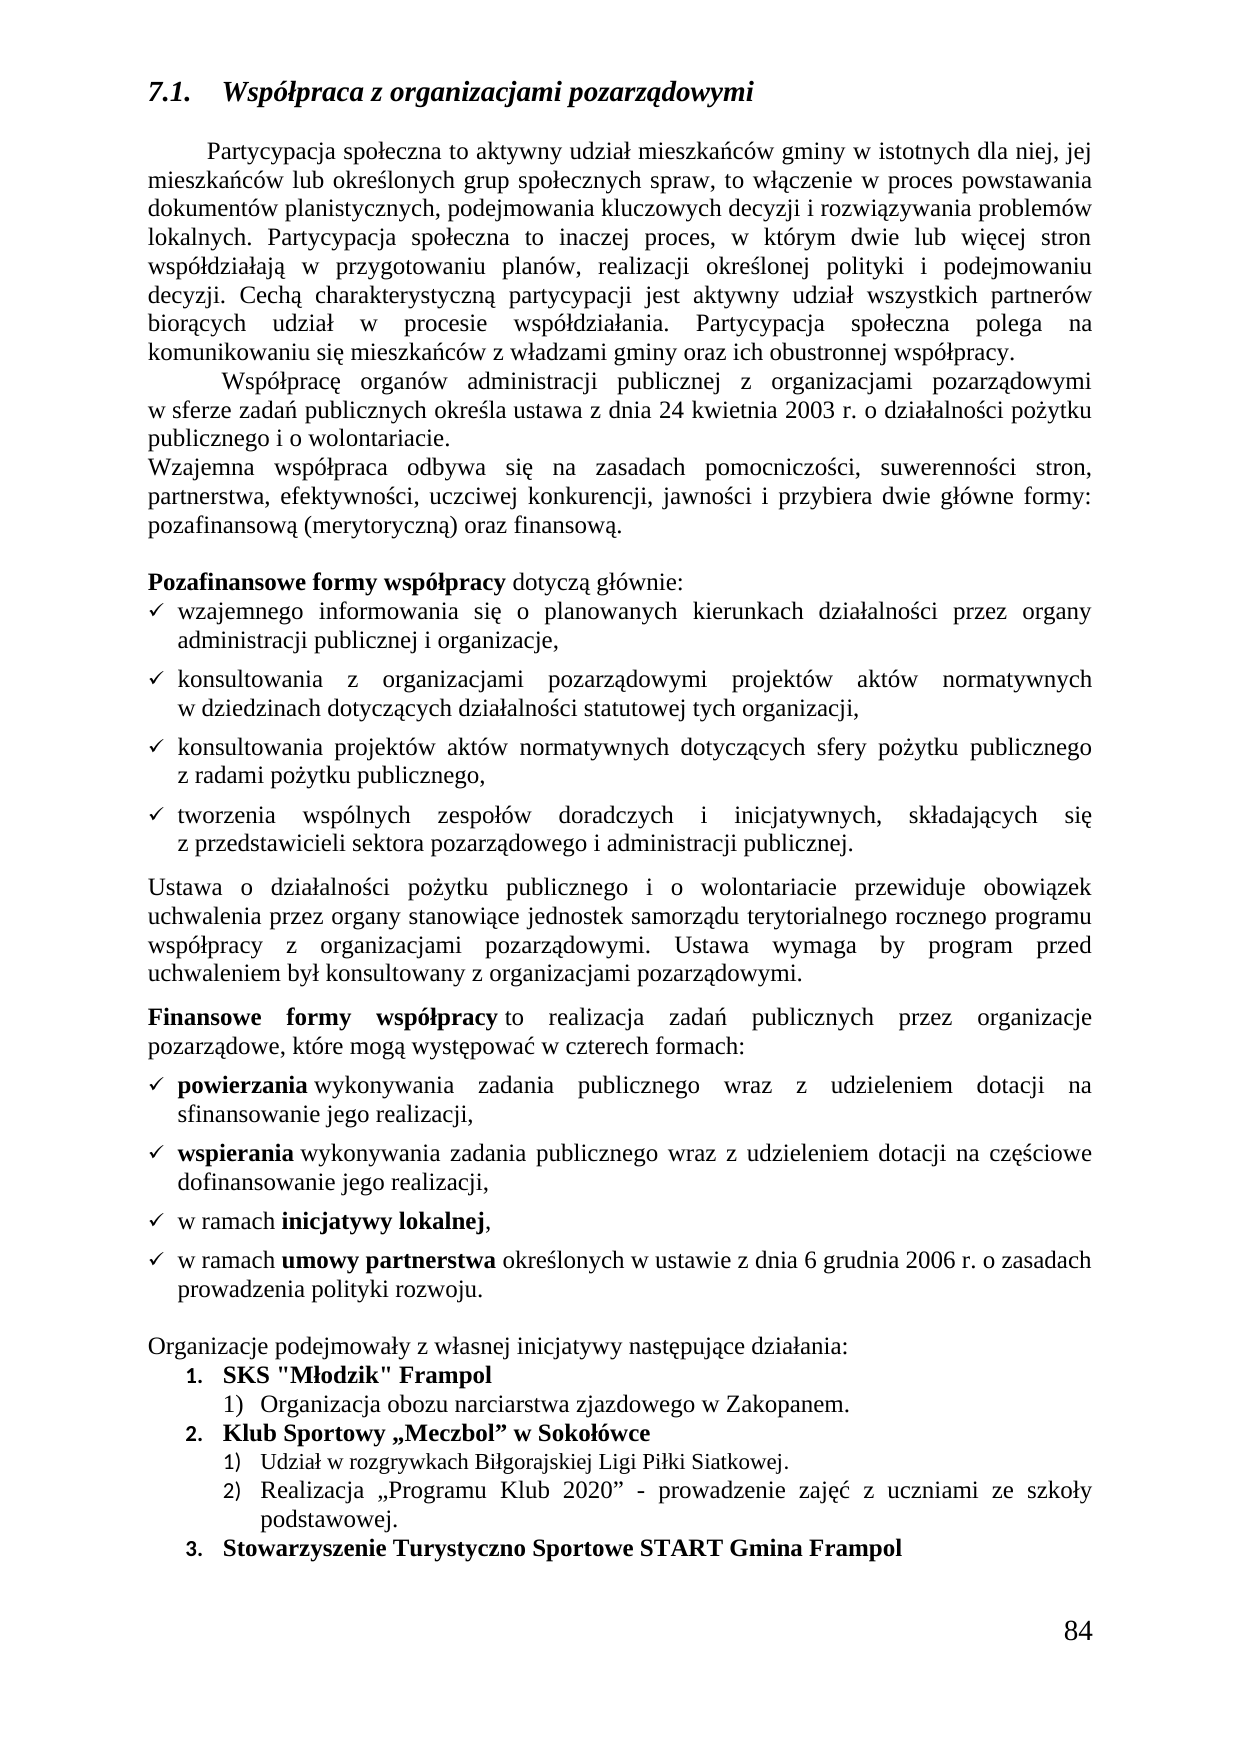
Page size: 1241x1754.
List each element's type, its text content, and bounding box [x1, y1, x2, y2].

list Stowarzyszenie Turystyczno Sportowe START Gmina Frampol [185, 1533, 1093, 1562]
list w ramach inicjatywy lokalnej, [148, 1206, 1093, 1235]
text Współpracę organów administracji publicznej z organizacjami pozarządowymi w sferze zadań publicznych określa ustawa z dnia 24 kwietnia 2003 r. o działalności pożytku publicznego i o wolontariacie. [148, 366, 1093, 452]
list tworzenia wspólnych zespołów doradczych i inicjatywnych, składających się z przedstawicieli sektora pozarządowego i administracji publicznej. [148, 800, 1093, 857]
text Organizacje podejmowały z własnej inicjatywy następujące działania: [148, 1331, 1093, 1360]
list konsultowania projektów aktów normatywnych dotyczących sfery pożytku publicznego z radami pożytku publicznego, [148, 732, 1093, 789]
list SKS "Młodzik" Frampol [185, 1360, 1093, 1389]
list wspierania wykonywania zadania publicznego wraz z udzieleniem dotacji na częściowe dofinansowanie jego realizacji, [148, 1138, 1093, 1196]
list Współpraca z organizacjami pozarządowymi [148, 74, 1093, 107]
list w ramach umowy partnerstwa określonych w ustawie z dnia 6 grudnia 2006 r. o zasadach prowadzenia polityki rozwoju. [148, 1245, 1093, 1303]
list Udział w rozgrywkach Biłgorajskiej Ligi Piłki Siatkowej. [223, 1447, 1093, 1475]
list Organizacja obozu narciarstwa zjazdowego w Zakopanem. [223, 1389, 1093, 1418]
text Finansowe formy współpracy to realizacja zadań publicznych przez organizacje pozarządowe, które mogą występować w czterech formach: [148, 1002, 1093, 1060]
list Klub Sportowy „Meczbol” w Sokołówce [185, 1418, 1093, 1447]
list konsultowania z organizacjami pozarządowymi projektów aktów normatywnych w dziedzinach dotyczących działalności statutowej tych organizacji, [148, 664, 1093, 721]
text Partycypacja społeczna to aktywny udział mieszkańców gminy w istotnych dla niej, jej mieszkańców lub określonych grup społecznych spraw, to włączenie w proces powstawania dokumentów planistycznych, podejmowania kluczowych decyzji i rozwiązywania problemów lokalnych. Partycypacja społeczna to inaczej proces, w którym dwie lub więcej stron współdziałają w przygotowaniu planów, realizacji określonej polityki i podejmowaniu decyzji. Cechą charakterystyczną partycypacji jest aktywny udział wszystkich partnerów biorących udział w procesie współdziałania. Partycypacja społeczna polega na komunikowaniu się mieszkańców z władzami gminy oraz ich obustronnej współpracy. [148, 136, 1093, 366]
list wzajemnego informowania się o planowanych kierunkach działalności przez organy administracji publicznej i organizacje, [148, 596, 1093, 653]
text Ustawa o działalności pożytku publicznego i o wolontariacie przewiduje obowiązek uchwalenia przez organy stanowiące jednostek samorządu terytorialnego rocznego programu współpracy z organizacjami pozarządowymi. Ustawa wymaga by program przed uchwaleniem był konsultowany z organizacjami pozarządowymi. [148, 872, 1093, 987]
list powierzania wykonywania zadania publicznego wraz z udzieleniem dotacji na sfinansowanie jego realizacji, [148, 1070, 1093, 1128]
text Pozafinansowe formy współpracy dotyczą głównie: [148, 567, 1093, 596]
list Realizacja „Programu Klub 2020” - prowadzenie zajęć z uczniami ze szkoły podstawowej. [223, 1475, 1093, 1533]
text Wzajemna współpraca odbywa się na zasadach pomocniczości, suwerenności stron, partnerstwa, efektywności, uczciwej konkurencji, jawności i przybiera dwie główne formy: pozafinansową (merytoryczną) oraz finansową. [148, 452, 1093, 538]
